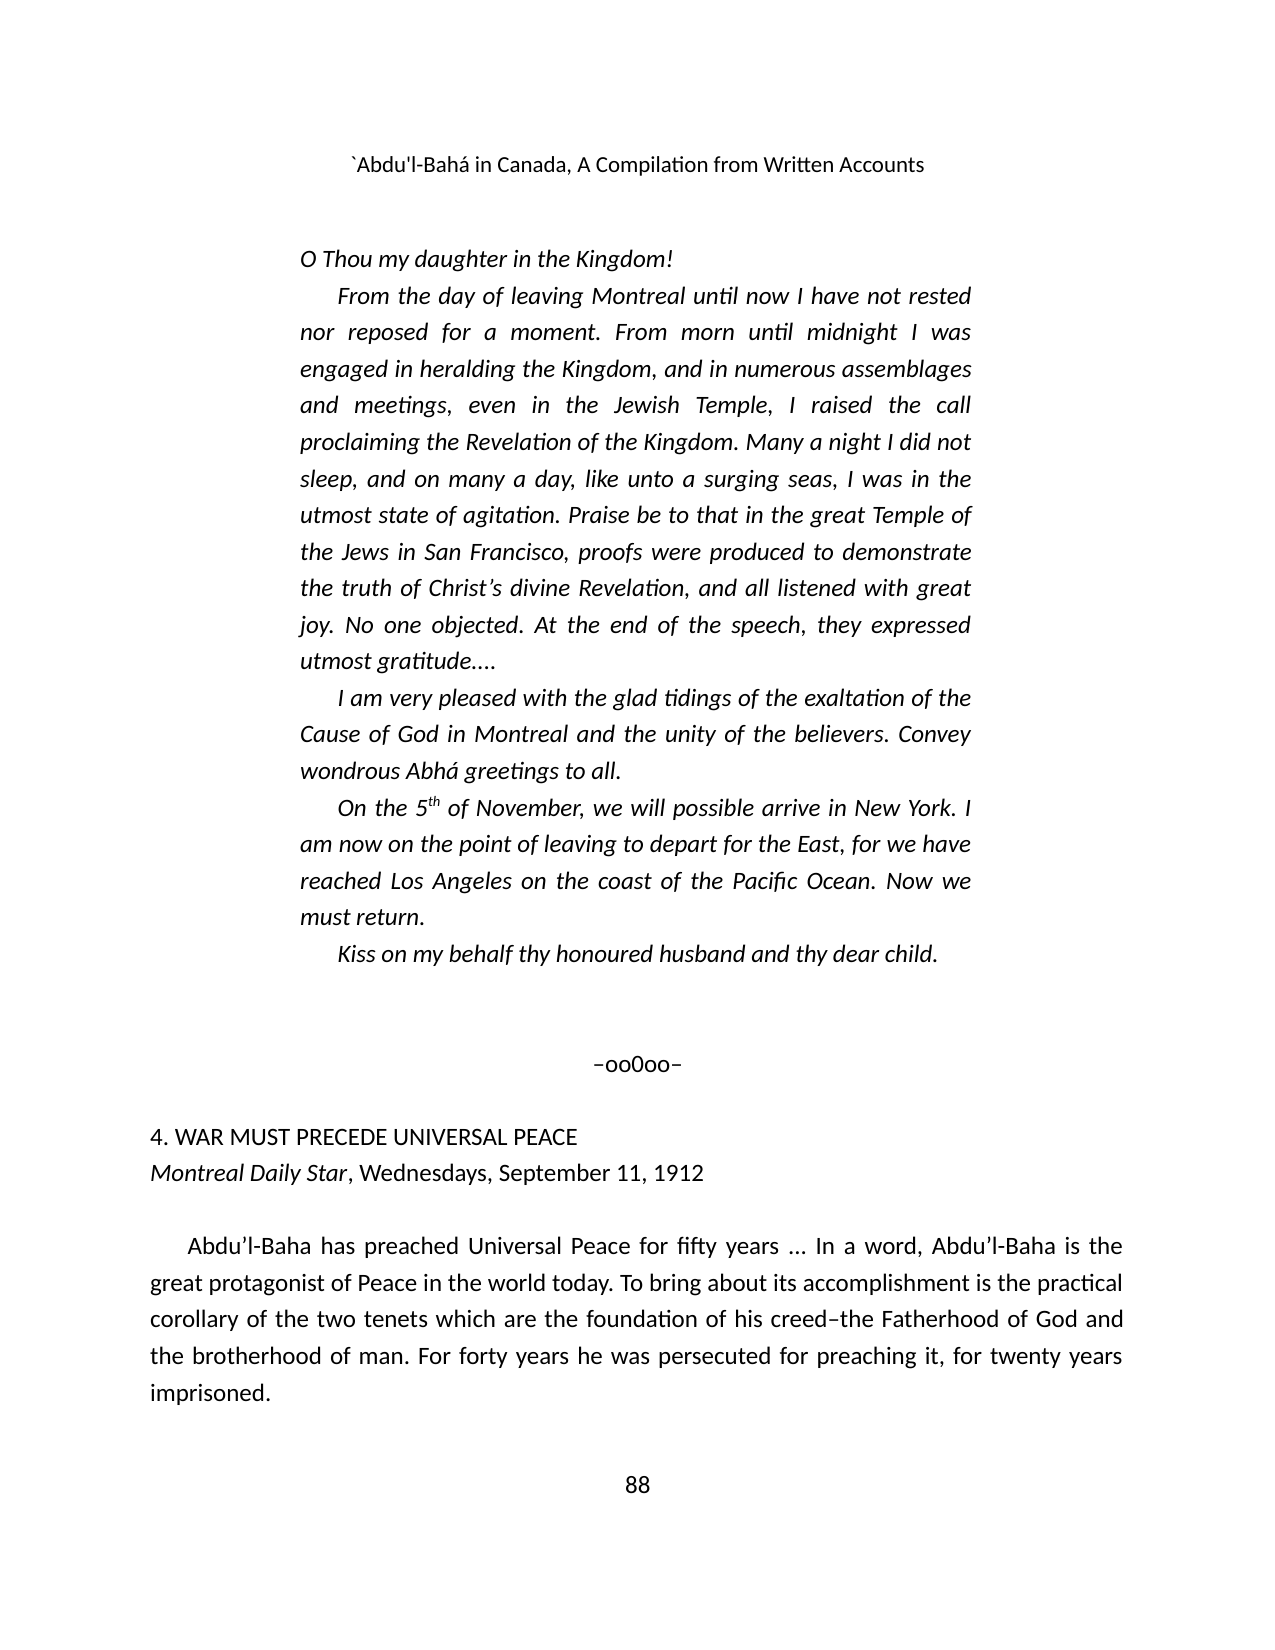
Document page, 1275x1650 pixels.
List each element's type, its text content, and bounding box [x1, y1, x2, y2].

text On the 5th of November, we will possible arrive in New York. I am now on the point of leaving to depart for the East, for we have reached Los Angeles on the coast of the Pacific Ocean. Now we must return. [300, 792, 975, 932]
text Abdu’l-Baha has preached Universal Peace for fifty years ... In a word, Abdu’l-Baha is the great protagonist of Peace in the world today. To bring about its accomplishment is the practical corollary of the two tenets which are the foundation of his creed–the Fatherhood of God and the brotherhood of man. For forty years he was persecuted for preaching it, for twenty years imprisoned. [150, 1231, 1125, 1407]
text –oo0oo– [150, 1048, 1125, 1078]
text Kiss on my behalf thy honoured husband and thy dear child. [300, 938, 975, 968]
text Montreal Daily Star, Wednesdays, September 11, 1912 [150, 1157, 1125, 1188]
text From the day of leaving Montreal until now I have not rested nor reposed for a moment. From morn until midnight I was engaged in heralding the Kingdom, and in numerous assemblages and meetings, even in the Jewish Temple, I raised the call proclaiming the Revelation of the Kingdom. Many a night I did not sleep, and on many a day, like unto a surging seas, I was in the utmost state of agitation. Praise be to that in the great Temple of the Jews in San Francisco, proofs were produced to demonstrate the truth of Christ’s divine Revelation, and all listened with great joy. No one objected. At the end of the speech, they expressed utmost gratitude.... [300, 280, 975, 676]
text O Thou my daughter in the Kingdom! [300, 243, 975, 274]
text I am very pleased with the glad tidings of the exaltation of the Cause of God in Montreal and the unity of the believers. Convey wondrous Abhá greetings to all. [300, 682, 975, 786]
text 4. WAR MUST PRECEDE UNIVERSAL PEACE [150, 1121, 1125, 1151]
